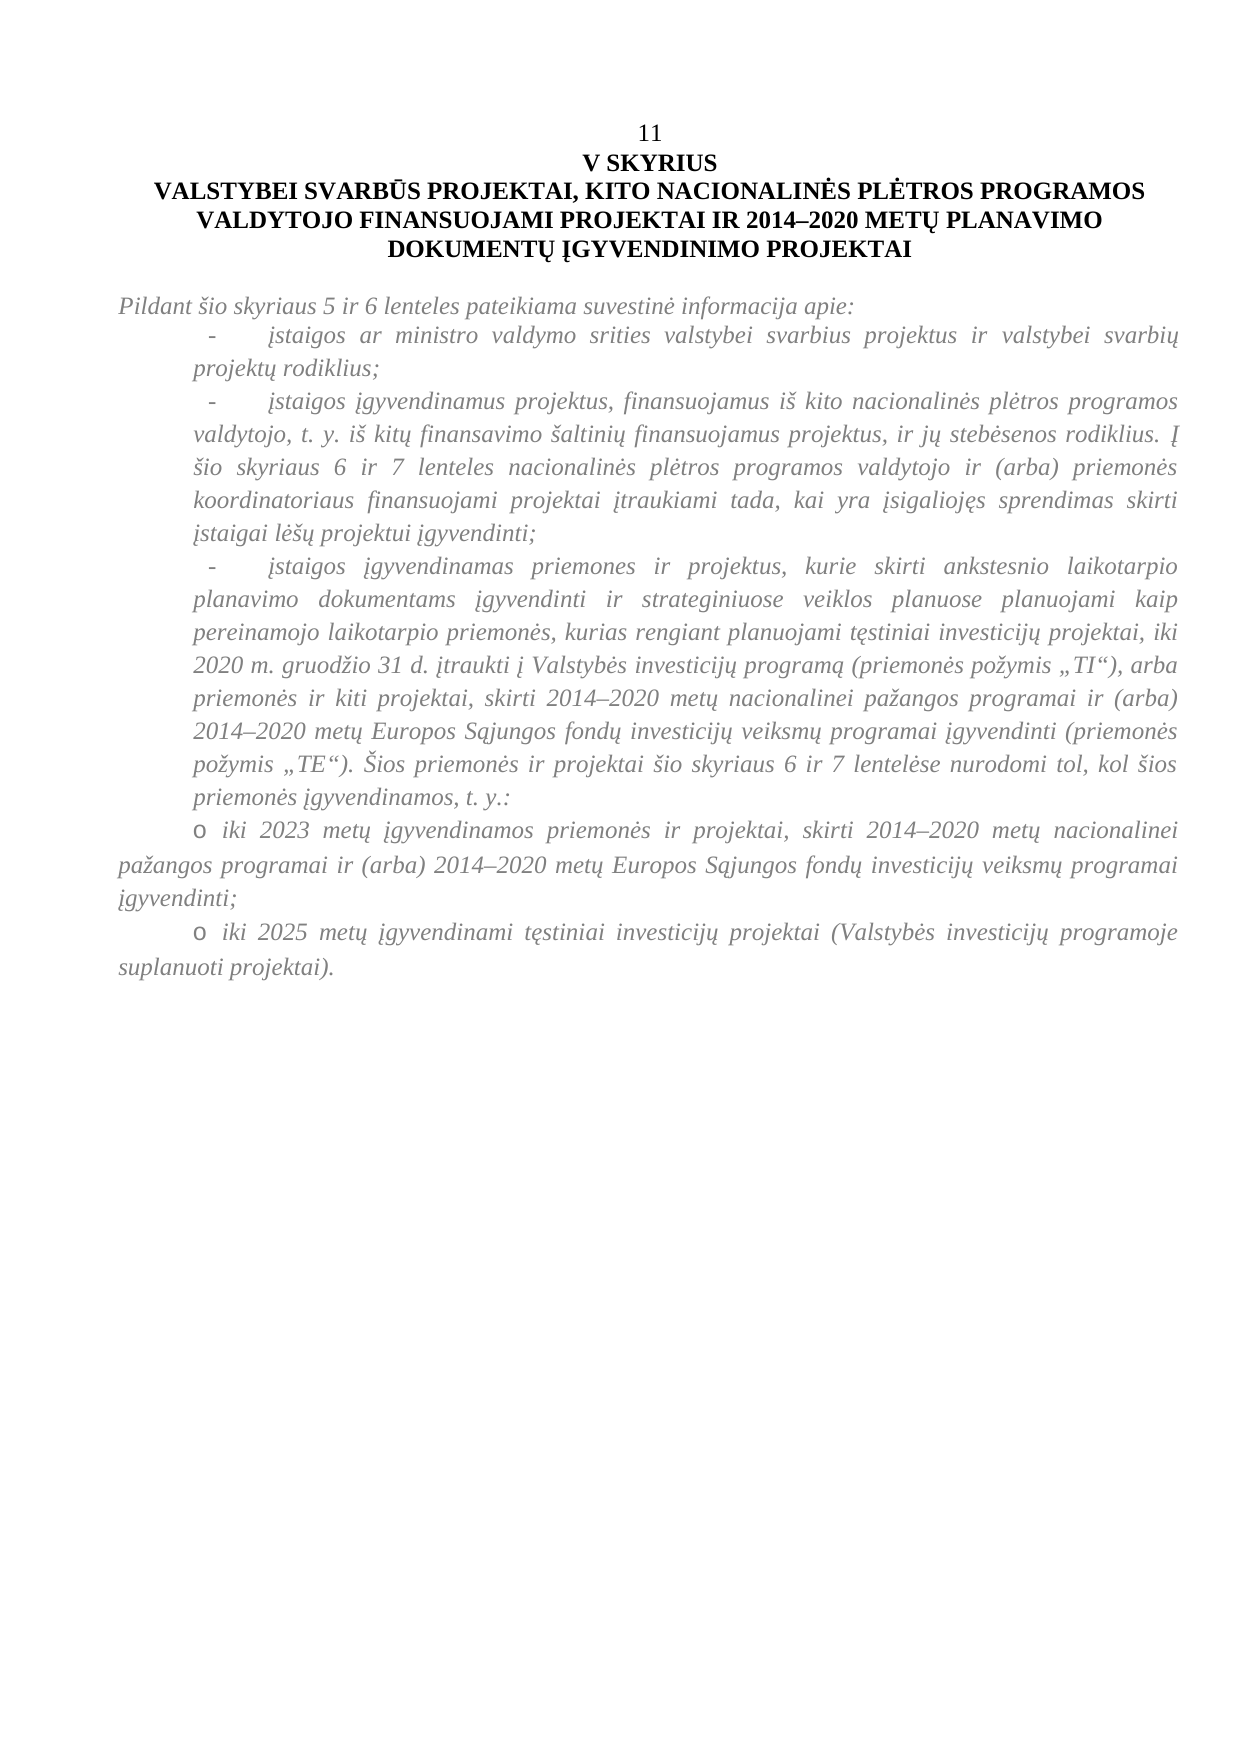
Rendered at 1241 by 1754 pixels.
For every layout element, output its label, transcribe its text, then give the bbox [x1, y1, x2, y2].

text - įstaigos įgyvendinamus projektus, finansuojamus iš kito nacionalinės plėtros programos valdytojo, t. y. iš kitų finansavimo šaltinių finansuojamus projektus, ir jų stebėsenos rodiklius. Į šio skyriaus 6 ir 7 lenteles nacionalinės plėtros programos valdytojo ir (arba) priemonės koordinatoriaus finansuojami projektai įtraukiami tada, kai yra įsigaliojęs sprendimas skirti įstaigai lėšų projektui įgyvendinti; [193, 386, 1181, 547]
text o iki 2023 metų įgyvendinamos priemonės ir projektai, skirti 2014–2020 metų nacionalinei pažangos programai ir (arba) 2014–2020 metų Europos Sąjungos fondų investicijų veiksmų programai įgyvendinti; [118, 815, 1181, 912]
text - įstaigos įgyvendinamas priemones ir projektus, kurie skirti ankstesnio laikotarpio planavimo dokumentams įgyvendinti ir strateginiuose veiklos planuose planuojami kaip pereinamojo laikotarpio priemonės, kurias rengiant planuojami tęstiniai investicijų projektai, iki 2020 m. gruodžio 31 d. įtraukti į Valstybės investicijų programą (priemonės požymis „TI“), arba priemonės ir kiti projektai, skirti 2014–2020 metų nacionalinei pažangos programai ir (arba) 2014–2020 metų Europos Sąjungos fondų investicijų veiksmų programai įgyvendinti (priemonės požymis „TE“). Šios priemonės ir projektai šio skyriaus 6 ir 7 lentelėse nurodomi tol, kol šios priemonės įgyvendinamos, t. y.: [193, 551, 1181, 811]
text Pildant šio skyriaus 5 ir 6 lenteles pateikiama suvestinė informacija apie: [118, 291, 1181, 320]
text o iki 2025 metų įgyvendinami tęstiniai investicijų projektai (Valstybės investicijų programoje suplanuoti projektai). [118, 917, 1181, 980]
text VALSTYBEI SVARBŪS PROJEKTAI, KITO NACIONALINĖS PLĖTROS PROGRAMOS VALDYTOJO FINANSUOJAMI PROJEKTAI IR 2014–2020 METŲ PLANAVIMO DOKUMENTŲ ĮGYVENDINIMO PROJEKTAI [118, 176, 1181, 263]
text V SKYRIUS [118, 148, 1181, 176]
text - įstaigos ar ministro valdymo srities valstybei svarbius projektus ir valstybei svarbių projektų rodiklius; [193, 320, 1181, 382]
